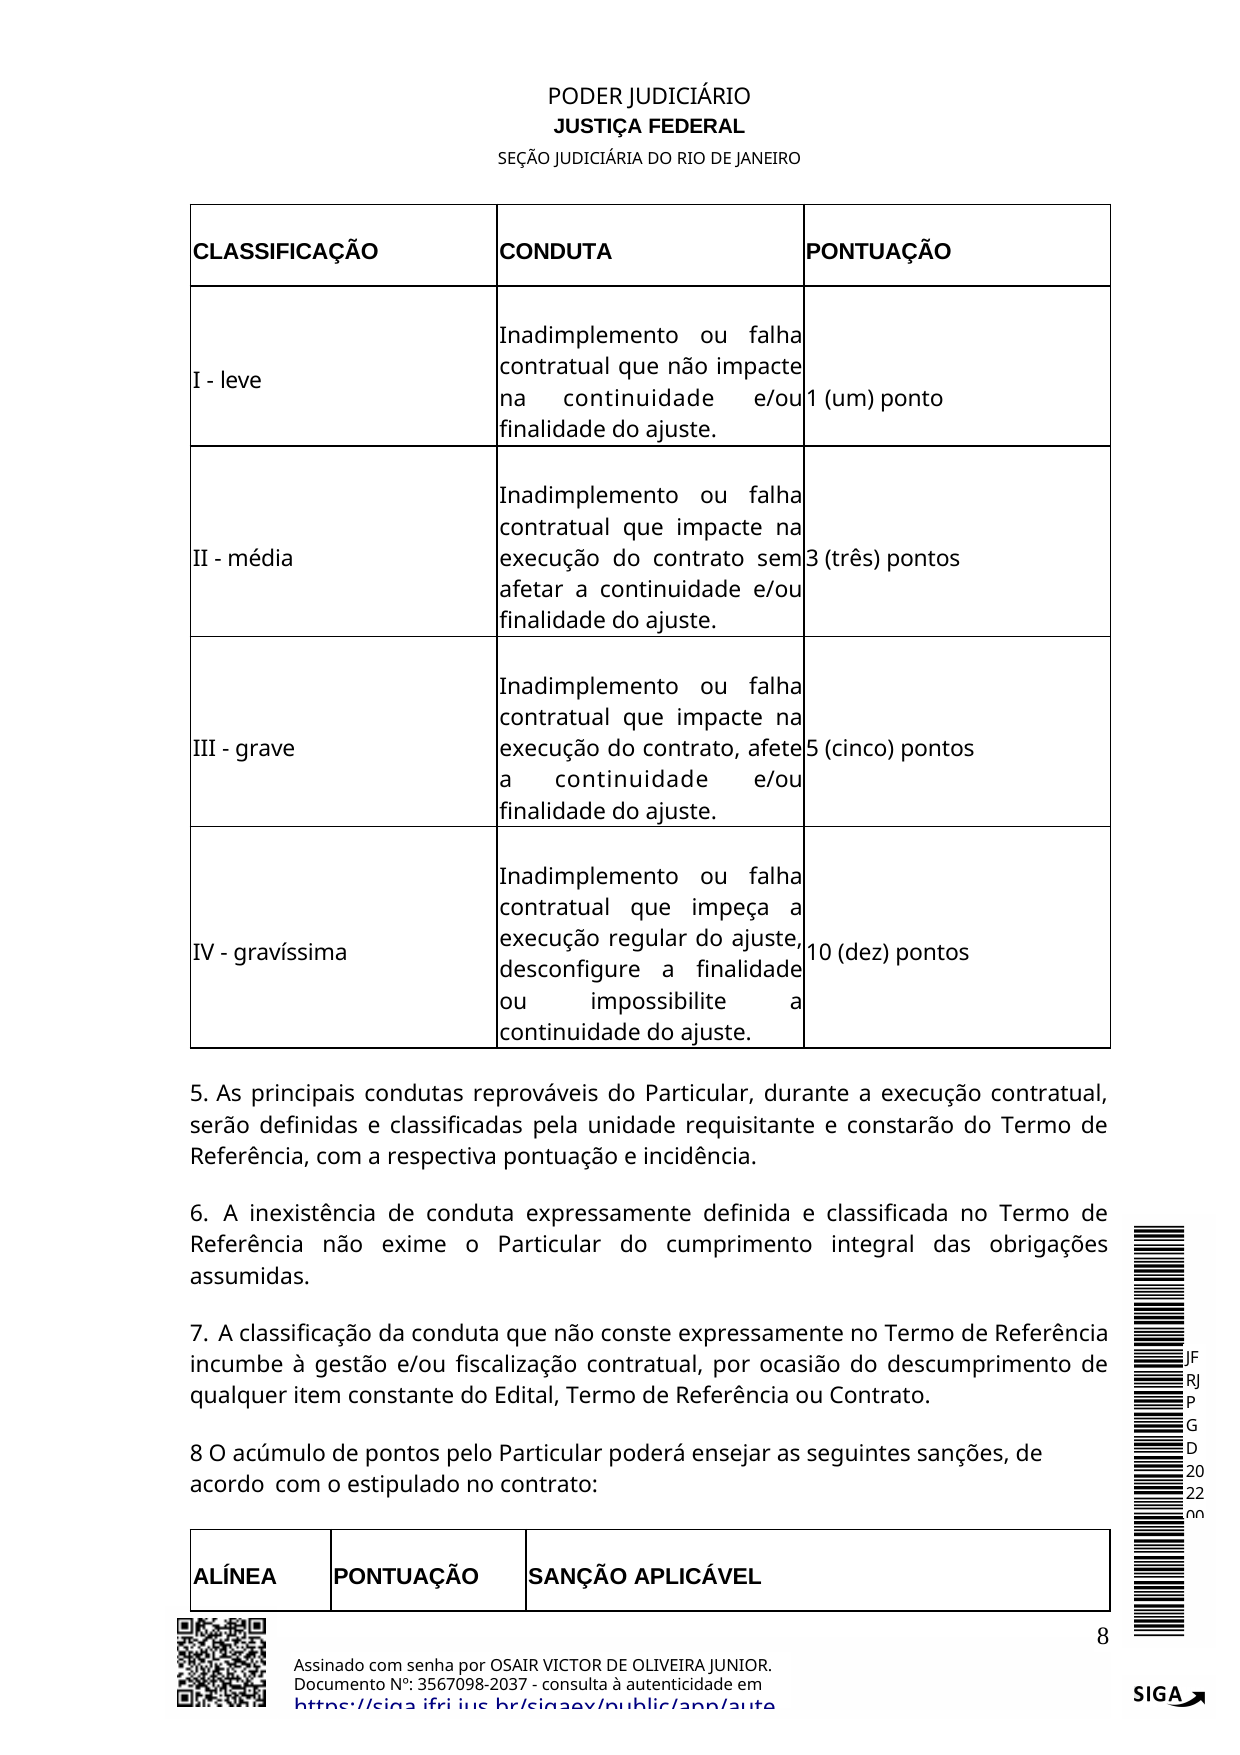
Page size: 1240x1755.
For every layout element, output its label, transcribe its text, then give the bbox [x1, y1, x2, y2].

list A inexistência de conduta expressamente definida e classificada no Termo de Referência não exime o Particular do cumprimento integral das obrigações assumidas. [189, 1197, 1109, 1291]
table_header CONDUTA [498, 205, 803, 285]
text SEÇÃO JUDICIÁRIA DO RIO DE JANEIRO [183, 146, 1115, 169]
table_header CLASSIFICAÇÃO [191, 205, 496, 285]
table_cell Inadimplemento ou falha contratual que não impacte na continuidade e/ou finalidade do ajuste. [498, 287, 803, 445]
text PODER JUDICIÁRIO [183, 79, 1115, 111]
text 8 O acúmulo de pontos pelo Particular poderá ensejar as seguintes sanções, de acordo com o estipulado no contrato: [189, 1436, 1121, 1499]
table_cell 3 (três) pontos [805, 447, 1110, 636]
table_header PONTUAÇÃO [332, 1530, 525, 1610]
table_header ALÍNEA [191, 1530, 330, 1610]
text JUSTIÇA FEDERAL [183, 114, 1115, 138]
table_cell I - leve [191, 287, 496, 445]
list As principais condutas reprováveis do Particular, durante a execução contratual, serão definidas e classificadas pela unidade requisitante e constarão do Termo de Referência, com a respectiva pontuação e incidência. [189, 1077, 1109, 1171]
list A classificação da conduta que não conste expressamente no Termo de Referência incumbe à gestão e/ou fiscalização contratual, por ocasião do descumprimento de qualquer item constante do Edital, Termo de Referência ou Contrato. [189, 1317, 1109, 1411]
table_cell III - grave [191, 637, 496, 826]
table_header PONTUAÇÃO [805, 205, 1110, 285]
table_cell Inadimplemento ou falha contratual que impacte na execução do contrato sem afetar a continuidade e/ou finalidade do ajuste. [498, 447, 803, 636]
table_cell Inadimplemento ou falha contratual que impacte na execução do contrato, afete a continuidade e/ou finalidade do ajuste. [498, 637, 803, 826]
table_cell IV - gravíssima [191, 827, 496, 1047]
table_header SANÇÃO APLICÁVEL [527, 1530, 1109, 1610]
table_cell 10 (dez) pontos [805, 827, 1110, 1047]
text JFRJPGD202200034A [1186, 1346, 1206, 1518]
table_cell II - média [191, 447, 496, 636]
table_cell Inadimplemento ou falha contratual que impeça a execução regular do ajuste, desconfigure a finalidade ou impossibilite a continuidade do ajuste. [498, 827, 803, 1047]
table_cell 1 (um) ponto [805, 287, 1110, 445]
text [1183, 1344, 1206, 1518]
table_cell 5 (cinco) pontos [805, 637, 1110, 826]
